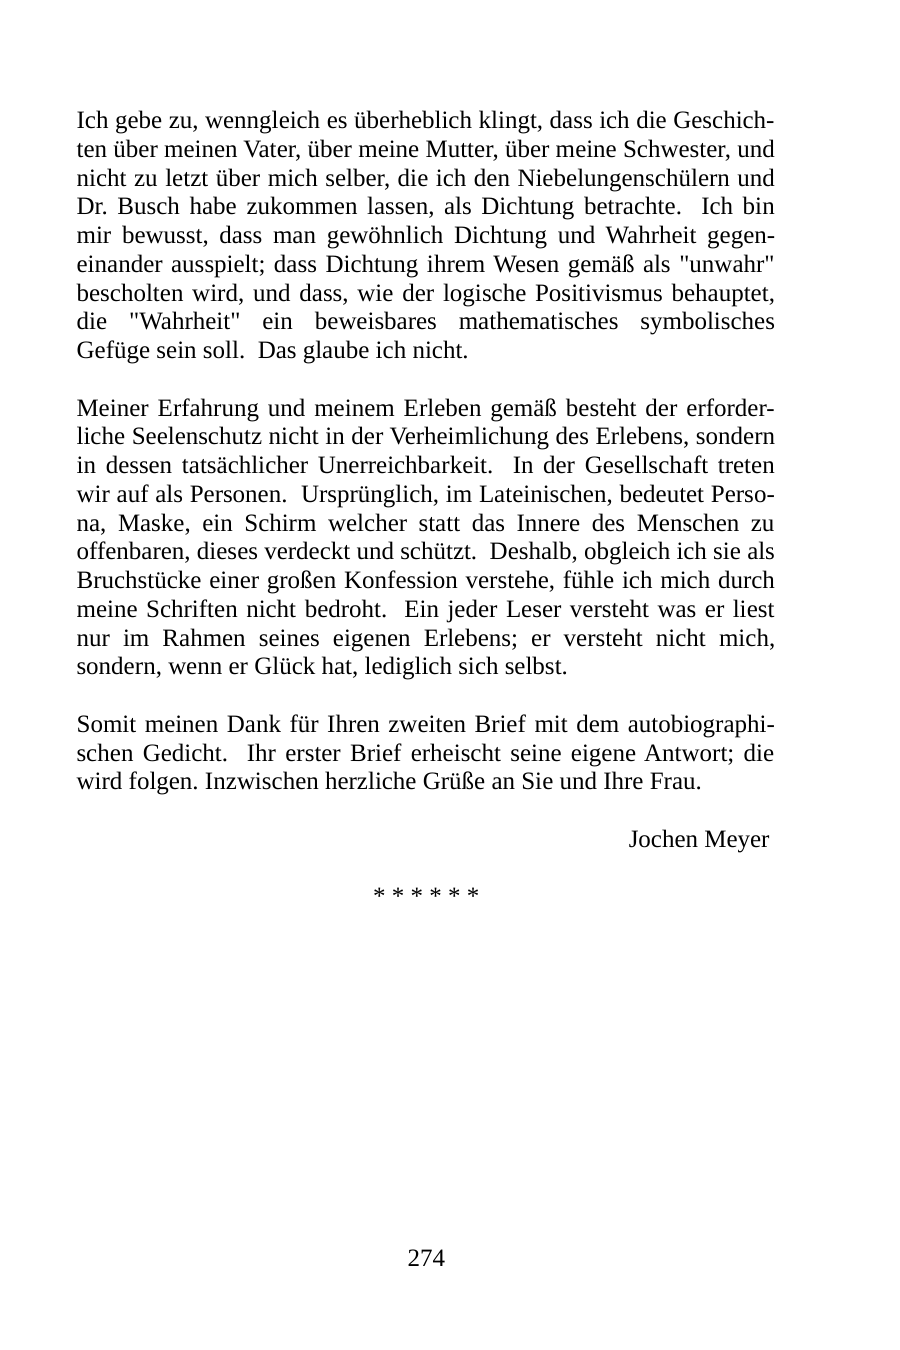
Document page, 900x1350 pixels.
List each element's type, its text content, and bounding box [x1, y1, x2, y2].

text Jochen Meyer [76, 824, 776, 853]
text * * * * * * [76, 881, 776, 910]
text Somit meinen Dank für Ihren zweiten Brief mit dem autobiographi-schen Gedicht. Ihr erster Brief erheischt seine eigene Antwort; die wird folgen. Inzwischen herzliche Grüße an Sie und Ihre Frau. [76, 709, 776, 795]
text Meiner Erfahrung und meinem Erleben gemäß besteht der erforder-liche Seelenschutz nicht in der Verheimlichung des Erlebens, sondern in dessen tatsächlicher Unerreichbarkeit. In der Gesellschaft treten wir auf als Personen. Ursprünglich, im Lateinischen, bedeutet Perso-na, Maske, ein Schirm welcher statt das Innere des Menschen zu offenbaren, dieses verdeckt und schützt. Deshalb, obgleich ich sie als Bruchstücke einer großen Konfession verstehe, fühle ich mich durch meine Schriften nicht bedroht. Ein jeder Leser versteht was er liest nur im Rahmen seines eigenen Erlebens; er versteht nicht mich, sondern, wenn er Glück hat, lediglich sich selbst. [76, 393, 776, 680]
text Ich gebe zu, wenngleich es überheblich klingt, dass ich die Geschich-ten über meinen Vater, über meine Mutter, über meine Schwester, und nicht zu letzt über mich selber, die ich den Niebelungenschülern und Dr. Busch habe zukommen lassen, als Dichtung betrachte. Ich bin mir bewusst, dass man gewöhnlich Dichtung und Wahrheit gegen-einander ausspielt; dass Dichtung ihrem Wesen gemäß als "unwahr" bescholten wird, und dass, wie der logische Positivismus behauptet, die "Wahrheit" ein beweisbares mathematisches symbolisches Gefüge sein soll. Das glaube ich nicht. [76, 105, 776, 364]
